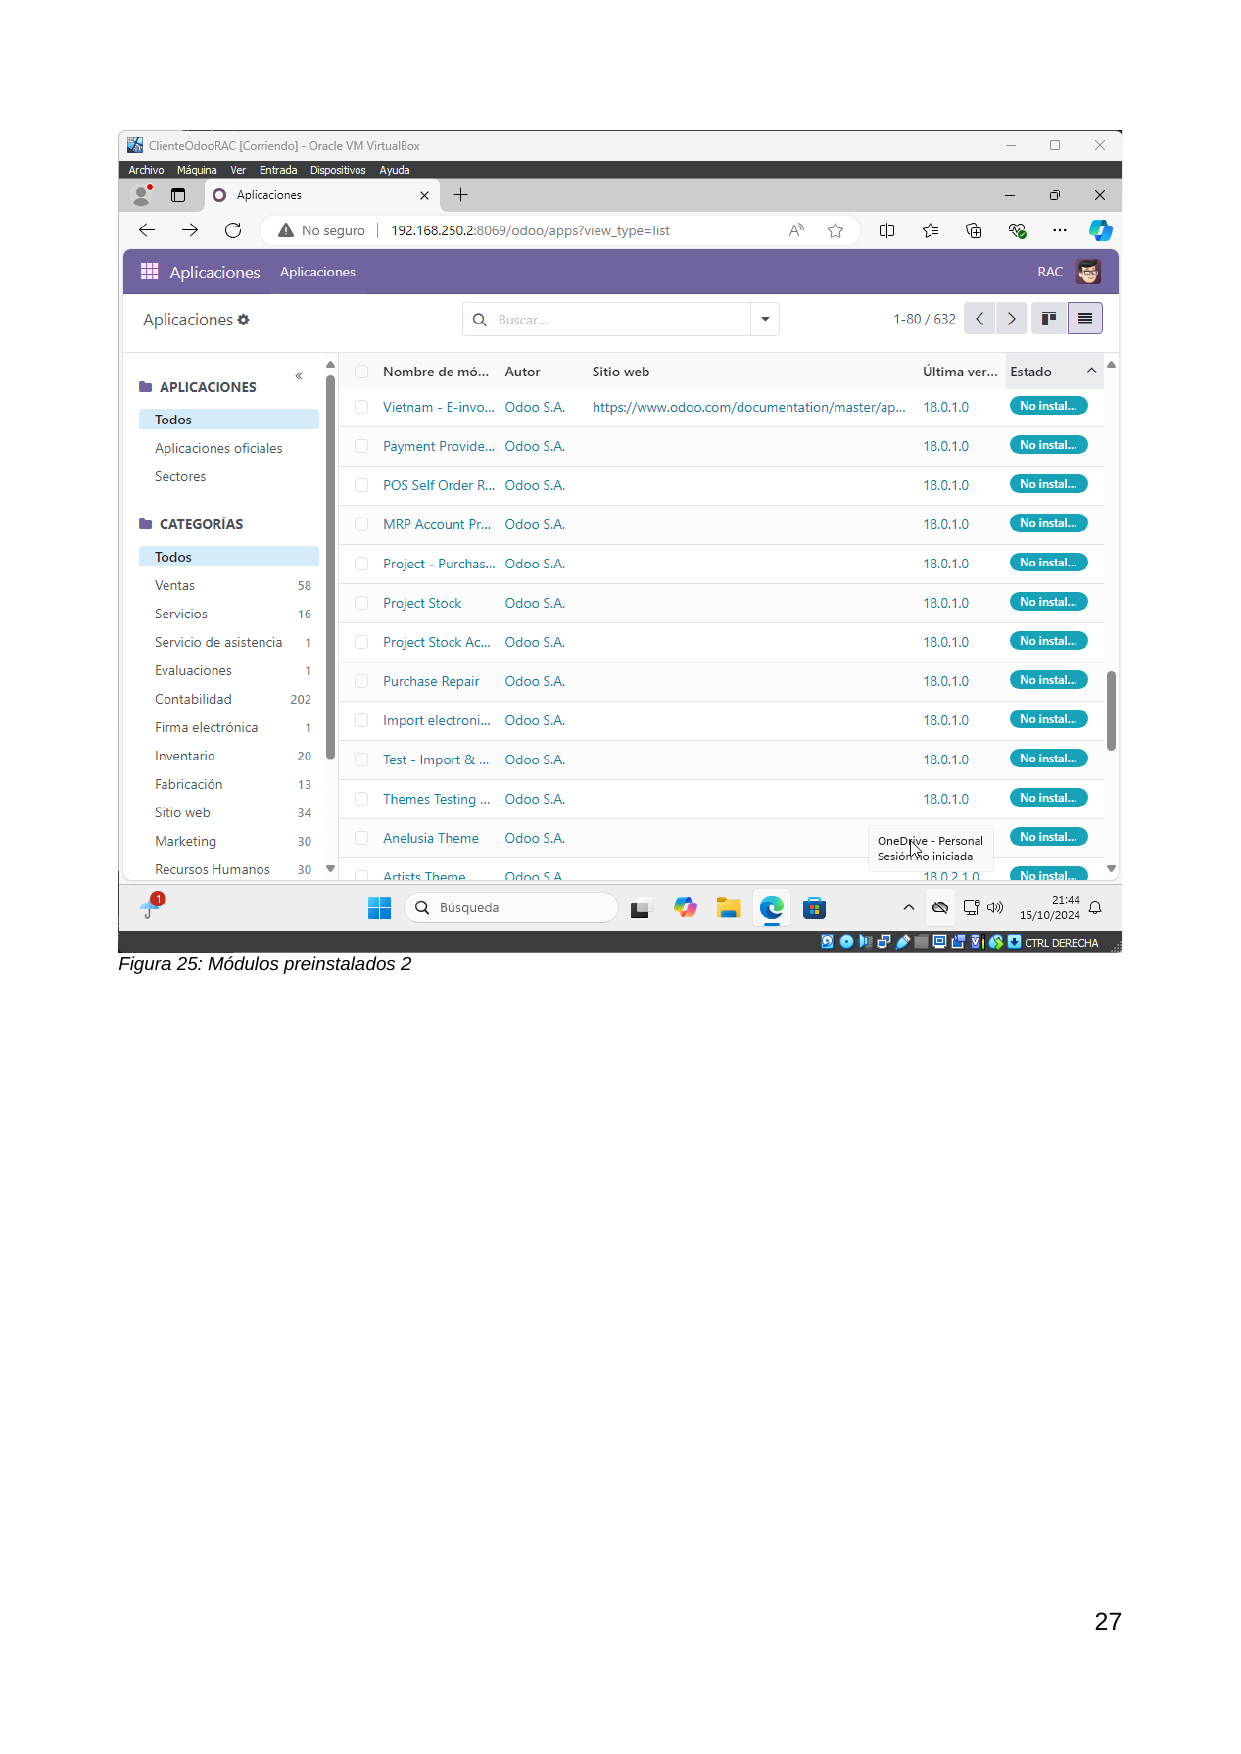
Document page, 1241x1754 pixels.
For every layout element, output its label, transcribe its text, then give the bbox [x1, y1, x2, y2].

text Figura 25: Módulos preinstalados 2 [118, 953, 1122, 974]
picture [118, 130, 1123, 953]
